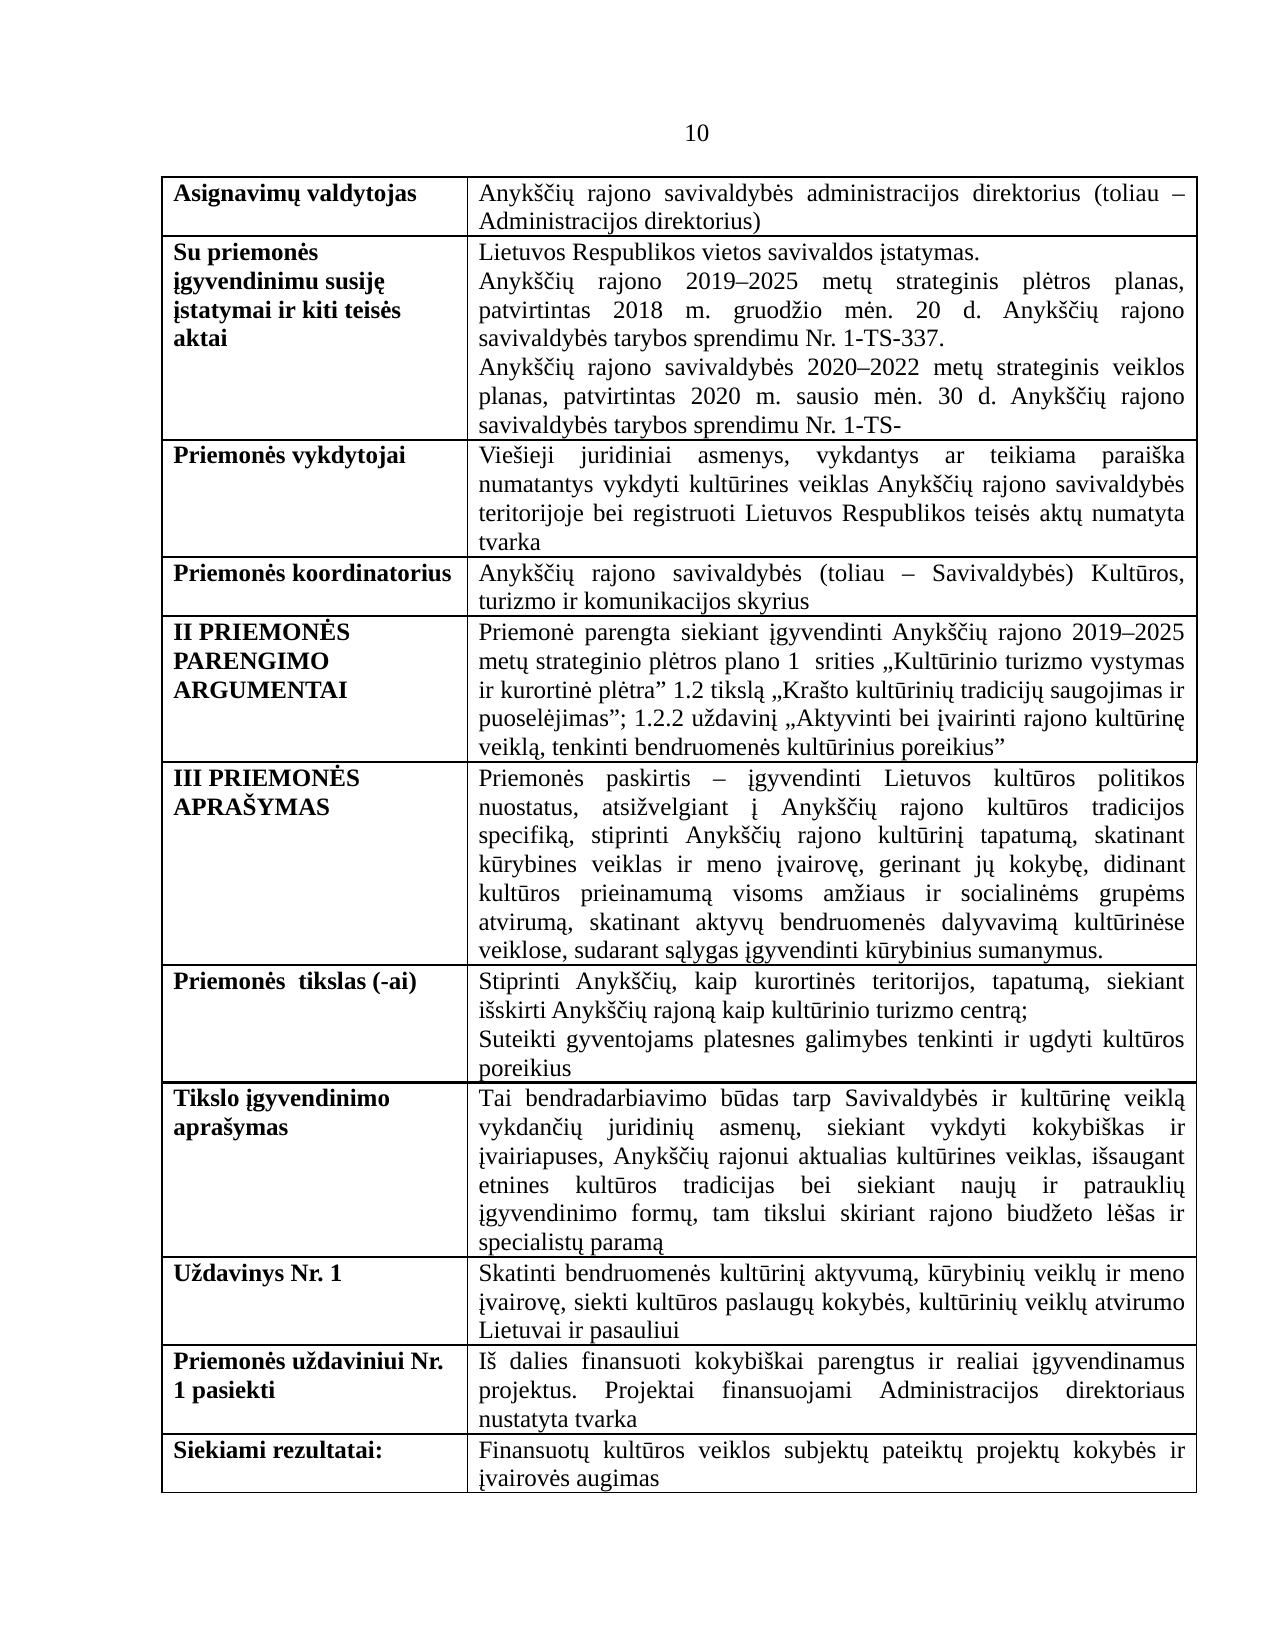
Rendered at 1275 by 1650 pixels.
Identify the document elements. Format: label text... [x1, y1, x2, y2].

table_cell Skatinti bendruomenės kultūrinį aktyvumą, kūrybinių veiklų ir meno įvairovę, siekti kultūros paslaugų kokybės, kultūrinių veiklų atvirumo Lietuvai ir pasauliui [468, 1258, 1196, 1344]
table_cell Priemonės tikslas (-ai) [163, 966, 467, 1081]
table_cell Priemonės koordinatorius [163, 558, 467, 615]
table_cell Priemonės paskirtis – įgyvendinti Lietuvos kultūros politikos nuostatus, atsižvelgiant į Anykščių rajono kultūros tradicijos specifiką, stiprinti Anykščių rajono kultūrinį tapatumą, skatinant kūrybines veiklas ir meno įvairovę, gerinant jų kokybę, didinant kultūros prieinamumą visoms amžiaus ir socialinėms grupėms atvirumą, skatinant aktyvų bendruomenės dalyvavimą kultūrinėse veiklose, sudarant sąlygas įgyvendinti kūrybinius sumanymus. [468, 763, 1196, 964]
table_cell Priemonės vykdytojai [163, 441, 467, 556]
table_cell Priemonės uždaviniui Nr. 1 pasiekti [163, 1346, 467, 1433]
table_cell Lietuvos Respublikos vietos savivaldos įstatymas. Anykščių rajono 2019–2025 metų strateginis plėtros planas, patvirtintas 2018 m. gruodžio mėn. 20 d. Anykščių rajono savivaldybės tarybos sprendimu Nr. 1-TS-337. Anykščių rajono savivaldybės 2020–2022 metų strateginis veiklos planas, patvirtintas 2020 m. sausio mėn. 30 d. Anykščių rajono savivaldybės tarybos sprendimu Nr. 1-TS- [468, 237, 1196, 438]
table_cell Viešieji juridiniai asmenys, vykdantys ar teikiama paraiška numatantys vykdyti kultūrines veiklas Anykščių rajono savivaldybės teritorijoje bei registruoti Lietuvos Respublikos teisės aktų numatyta tvarka [468, 441, 1196, 556]
table_cell III PRIEMONĖS APRAŠYMAS [163, 763, 467, 964]
table_cell Priemonė parengta siekiant įgyvendinti Anykščių rajono 2019–2025 metų strateginio plėtros plano 1 srities „Kultūrinio turizmo vystymas ir kurortinė plėtraˮ 1.2 tikslą „Krašto kultūrinių tradicijų saugojimas ir puoselėjimasˮ; 1.2.2 uždavinį „Aktyvinti bei įvairinti rajono kultūrinę veiklą, tenkinti bendruomenės kultūrinius poreikiusˮ [468, 617, 1196, 761]
table_cell Tai bendradarbiavimo būdas tarp Savivaldybės ir kultūrinę veiklą vykdančių juridinių asmenų, siekiant vykdyti kokybiškas ir įvairiapuses, Anykščių rajonui aktualias kultūrines veiklas, išsaugant etnines kultūros tradicijas bei siekiant naujų ir patrauklių įgyvendinimo formų, tam tikslui skiriant rajono biudžeto lėšas ir specialistų paramą [468, 1084, 1196, 1256]
table_cell Stiprinti Anykščių, kaip kurortinės teritorijos, tapatumą, siekiant išskirti Anykščių rajoną kaip kultūrinio turizmo centrą; Suteikti gyventojams platesnes galimybes tenkinti ir ugdyti kultūros poreikius [468, 966, 1196, 1081]
table_cell Anykščių rajono savivaldybės administracijos direktorius (toliau – Administracijos direktorius) [468, 178, 1196, 235]
table_cell II PRIEMONĖS PARENGIMO ARGUMENTAI [163, 617, 467, 761]
table_cell Uždavinys Nr. 1 [163, 1258, 467, 1344]
table_cell Iš dalies finansuoti kokybiškai parengtus ir realiai įgyvendinamus projektus. Projektai finansuojami Administracijos direktoriaus nustatyta tvarka [468, 1346, 1196, 1433]
table_cell Siekiami rezultatai: [163, 1435, 467, 1492]
table_cell Finansuotų kultūros veiklos subjektų pateiktų projektų kokybės ir įvairovės augimas [468, 1435, 1196, 1492]
table_cell Asignavimų valdytojas [163, 178, 467, 235]
table_cell Tikslo įgyvendinimo aprašymas [163, 1084, 467, 1256]
table_cell Anykščių rajono savivaldybės (toliau – Savivaldybės) Kultūros, turizmo ir komunikacijos skyrius [468, 558, 1196, 615]
table_cell Su priemonės įgyvendinimu susiję įstatymai ir kiti teisės aktai [163, 237, 467, 438]
